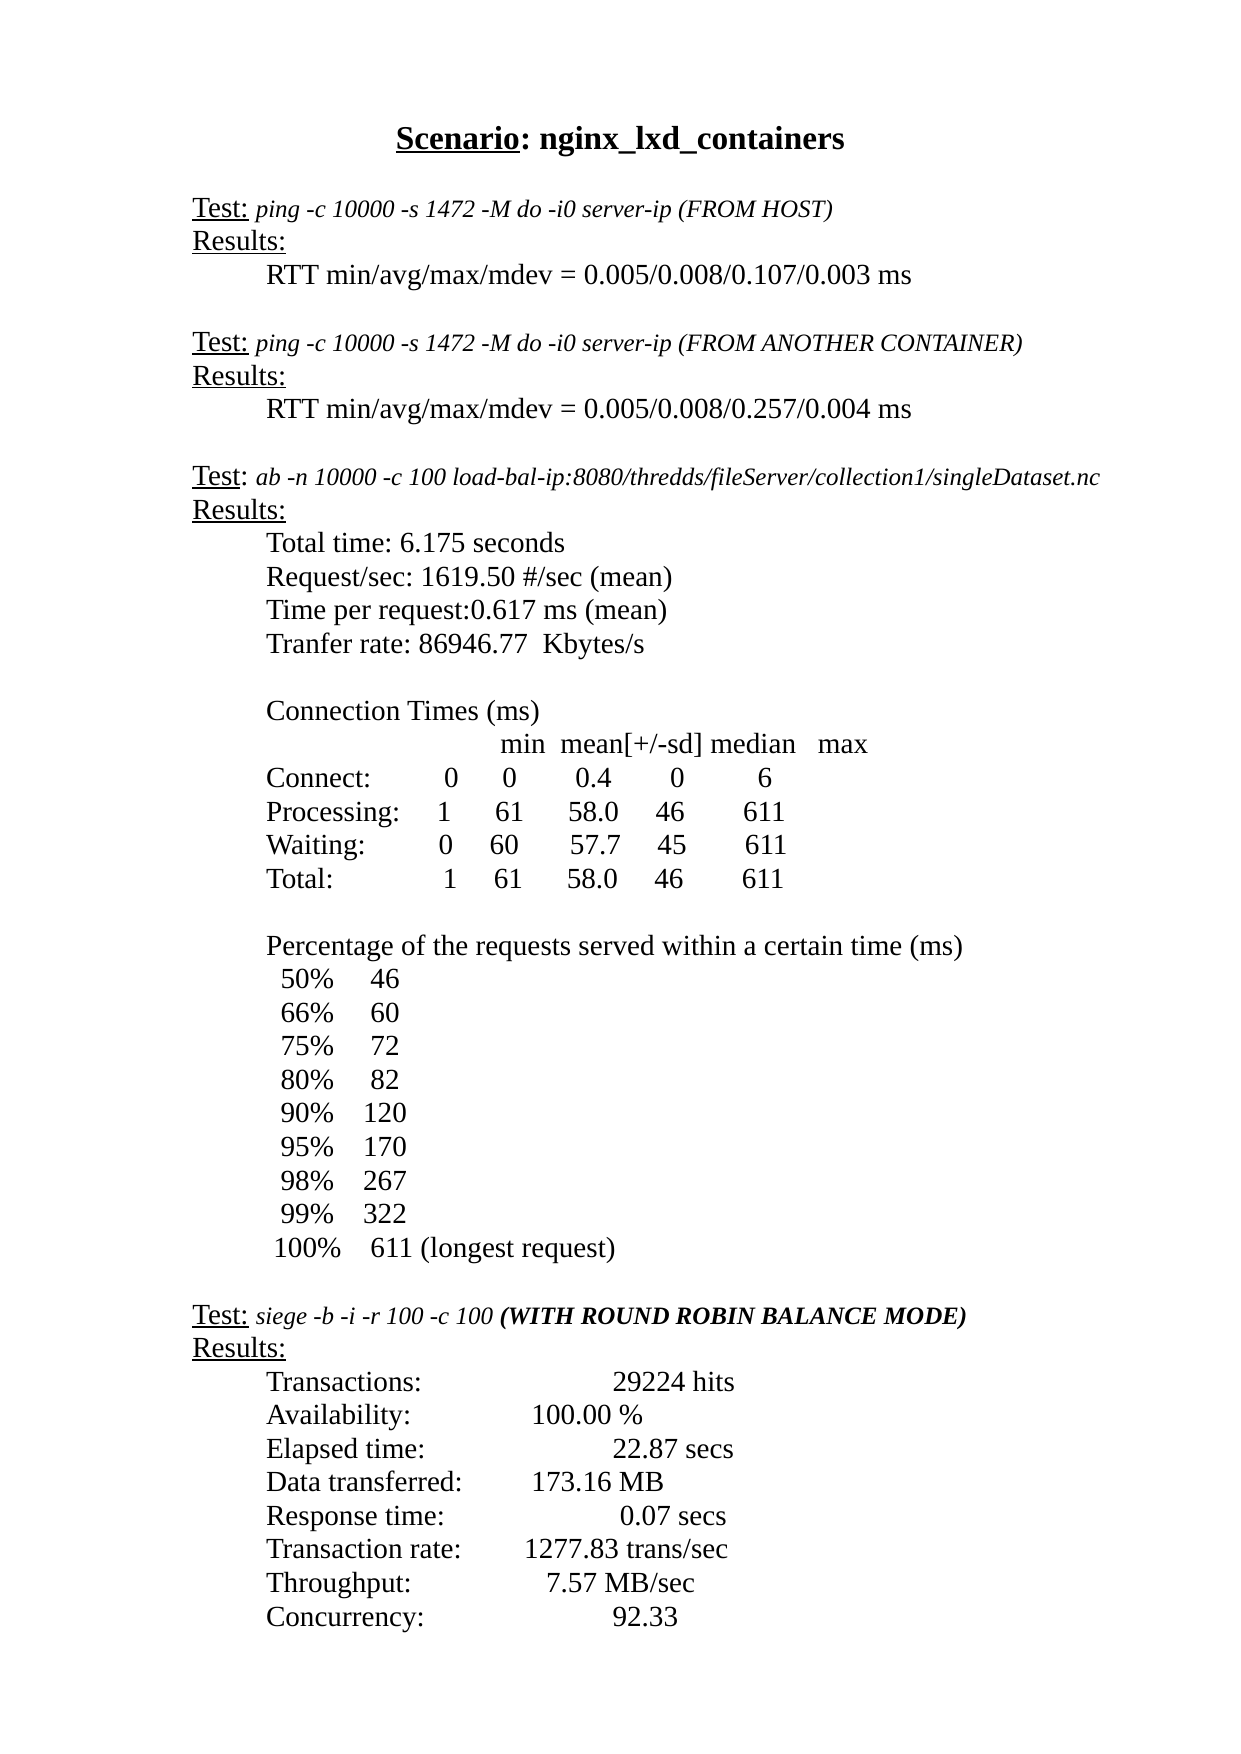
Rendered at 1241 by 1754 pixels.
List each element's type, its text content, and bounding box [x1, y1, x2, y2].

text Scenario: nginx_lxd_containers [118, 118, 1122, 156]
text Test: ping -c 10000 -s 1472 -M do -i0 server-ip (FROM HOST) [192, 190, 1122, 223]
text RTT min/avg/max/mdev = 0.005/0.008/0.107/0.003 ms [266, 257, 1122, 291]
text Tranfer rate: 86946.77 Kbytes/s [266, 626, 1122, 659]
text Processing: 1 61 58.0 46 611 [266, 794, 1122, 827]
text RTT min/avg/max/mdev = 0.005/0.008/0.257/0.004 ms [266, 391, 1122, 425]
text Connection Times (ms) [266, 693, 1122, 727]
text 100% 611 (longest request) [266, 1230, 1122, 1263]
text Results: [192, 1330, 1122, 1364]
text Elapsed time: 22.87 secs [266, 1431, 1122, 1464]
text Test: siege -b -i -r 100 -c 100 (WITH ROUND ROBIN BALANCE MODE) [192, 1297, 1122, 1330]
text Waiting: 0 60 57.7 45 611 [266, 827, 1122, 861]
text Test: ping -c 10000 -s 1472 -M do -i0 server-ip (FROM ANOTHER CONTAINER) [192, 324, 1122, 358]
text Concurrency: 92.33 [266, 1599, 1122, 1632]
text Total: 1 61 58.0 46 611 [266, 861, 1122, 894]
text 50% 46 [266, 961, 1122, 995]
text ­Results: [192, 492, 1122, 525]
text 80% 82 [266, 1062, 1122, 1096]
text Time per request:0.617 ms (mean) [266, 592, 1122, 626]
text Test: ab -n 10000 -c 100 load-bal-ip:8080/thredds/fileServer/collection1/singleDataset.nc [192, 458, 1122, 492]
text Transaction rate: 1277.83 trans/sec [266, 1532, 1122, 1565]
text Availability: 100.00 % [266, 1397, 1122, 1431]
text 75% 72 [266, 1028, 1122, 1062]
text Data transferred: 173.16 MB [266, 1464, 1122, 1498]
text Connect: 0 0 0.4 0 6 [266, 760, 1122, 794]
text Transactions: 29224 hits [266, 1364, 1122, 1397]
text 99% 322 [266, 1196, 1122, 1230]
text Throughput: 7.57 MB/sec [266, 1565, 1122, 1599]
text Results: [192, 358, 1122, 391]
text Total time: 6.175 seconds [266, 525, 1122, 559]
text 66% 60 [266, 995, 1122, 1028]
text 98% 267 [266, 1163, 1122, 1196]
text Results: [192, 223, 1122, 257]
text min mean[+/-sd] median max [266, 727, 1122, 760]
text 90% 120 [266, 1096, 1122, 1129]
text Response time: 0.07 secs [266, 1498, 1122, 1532]
text Request/sec: 1619.50 #/sec (mean) [266, 559, 1122, 592]
text Percentage of the requests served within a certain time (ms) [266, 928, 1122, 961]
text 95% 170 [266, 1129, 1122, 1163]
